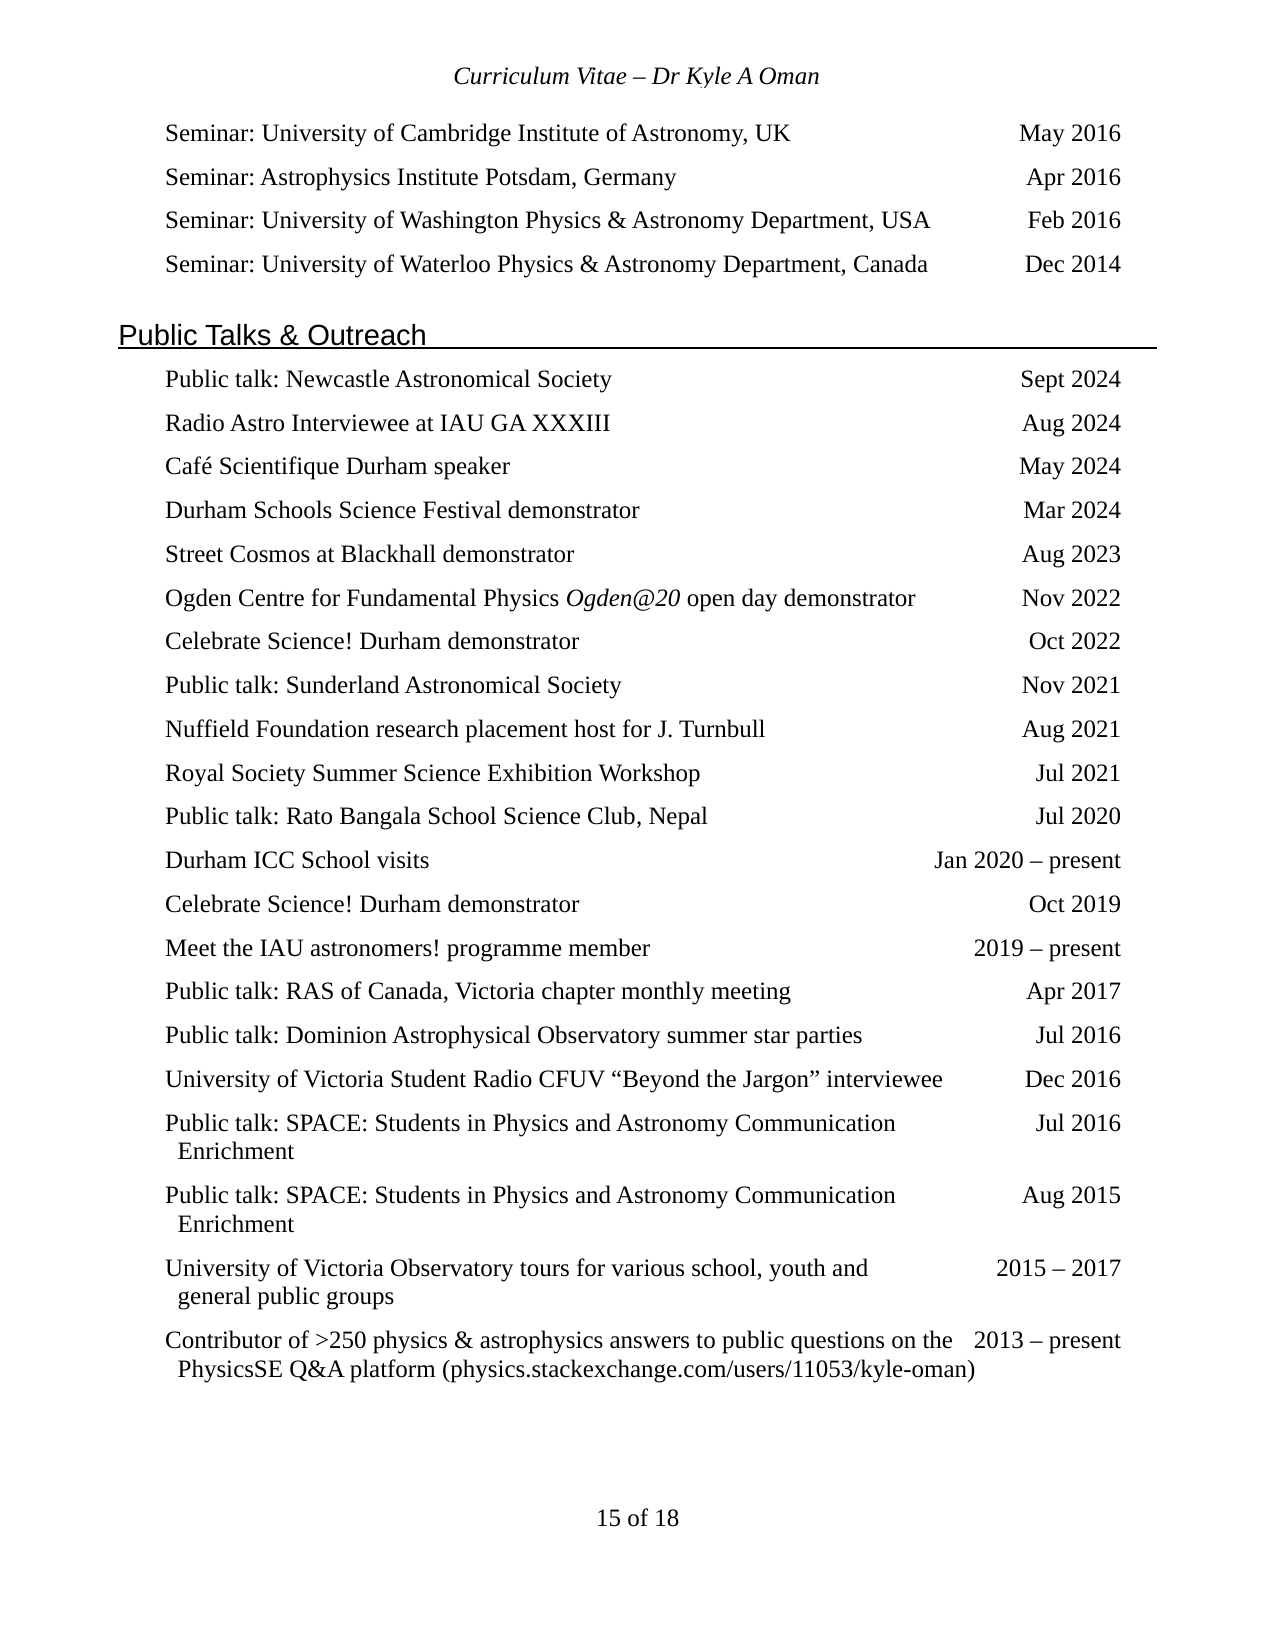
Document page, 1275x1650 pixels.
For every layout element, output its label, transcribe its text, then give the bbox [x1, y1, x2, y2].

text University of Victoria Student Radio CFUV “Beyond the Jargon” interviewee Dec 2016 [118, 1064, 1157, 1093]
text Meet the IAU astronomers! programme member 2019 – present [118, 933, 1157, 961]
text University of Victoria Observatory tours for various school, youth and 2015 – 2017 general public groups [118, 1253, 1157, 1310]
text Street Cosmos at Blackhall demonstrator Aug 2023 [118, 539, 1157, 568]
text Durham Schools Science Festival demonstrator Mar 2024 [118, 495, 1157, 524]
text Ogden Centre for Fundamental Physics Ogden@20 open day demonstrator Nov 2022 [118, 583, 1157, 611]
text Royal Society Summer Science Exhibition Workshop Jul 2021 [118, 758, 1157, 786]
text Public talk: RAS of Canada, Victoria chapter monthly meeting Apr 2017 [118, 976, 1157, 1005]
text Contributor of >250 physics & astrophysics answers to public questions on the 2013 – present PhysicsSE Q&A platform (physics.stackexchange.com/users/11053/kyle-oman) [118, 1325, 1157, 1383]
text Public talk: SPACE: Students in Physics and Astronomy Communication Aug 2015 Enrichment [118, 1180, 1157, 1238]
text Seminar: University of Washington Physics & Astronomy Department, USA Feb 2016 [118, 205, 1157, 234]
text Celebrate Science! Durham demonstrator Oct 2022 [118, 626, 1157, 655]
text Public talk: Dominion Astrophysical Observatory summer star parties Jul 2016 [118, 1020, 1157, 1049]
text Public talk: Rato Bangala School Science Club, Nepal Jul 2020 [118, 801, 1157, 830]
text Café Scientifique Durham speaker May 2024 [118, 451, 1157, 480]
text Public talk: SPACE: Students in Physics and Astronomy Communication Jul 2016 Enrichment [118, 1108, 1157, 1165]
text Public talk: Sunderland Astronomical Society Nov 2021 [118, 670, 1157, 699]
text Public talk: Newcastle Astronomical Society Sept 2024 [118, 364, 1157, 393]
text Radio Astro Interviewee at IAU GA XXXIII Aug 2024 [118, 408, 1157, 436]
text Celebrate Science! Durham demonstrator Oct 2019 [118, 889, 1157, 918]
text Nuffield Foundation research placement host for J. Turnbull Aug 2021 [118, 714, 1157, 743]
subtitle Public Talks & Outreach [118, 318, 1157, 347]
text Seminar: University of Waterloo Physics & Astronomy Department, Canada Dec 2014 [118, 249, 1157, 278]
text Durham ICC School visits Jan 2020 – present [118, 845, 1157, 874]
text Seminar: University of Cambridge Institute of Astronomy, UK May 2016 [118, 118, 1157, 147]
text Seminar: Astrophysics Institute Potsdam, Germany Apr 2016 [118, 162, 1157, 190]
